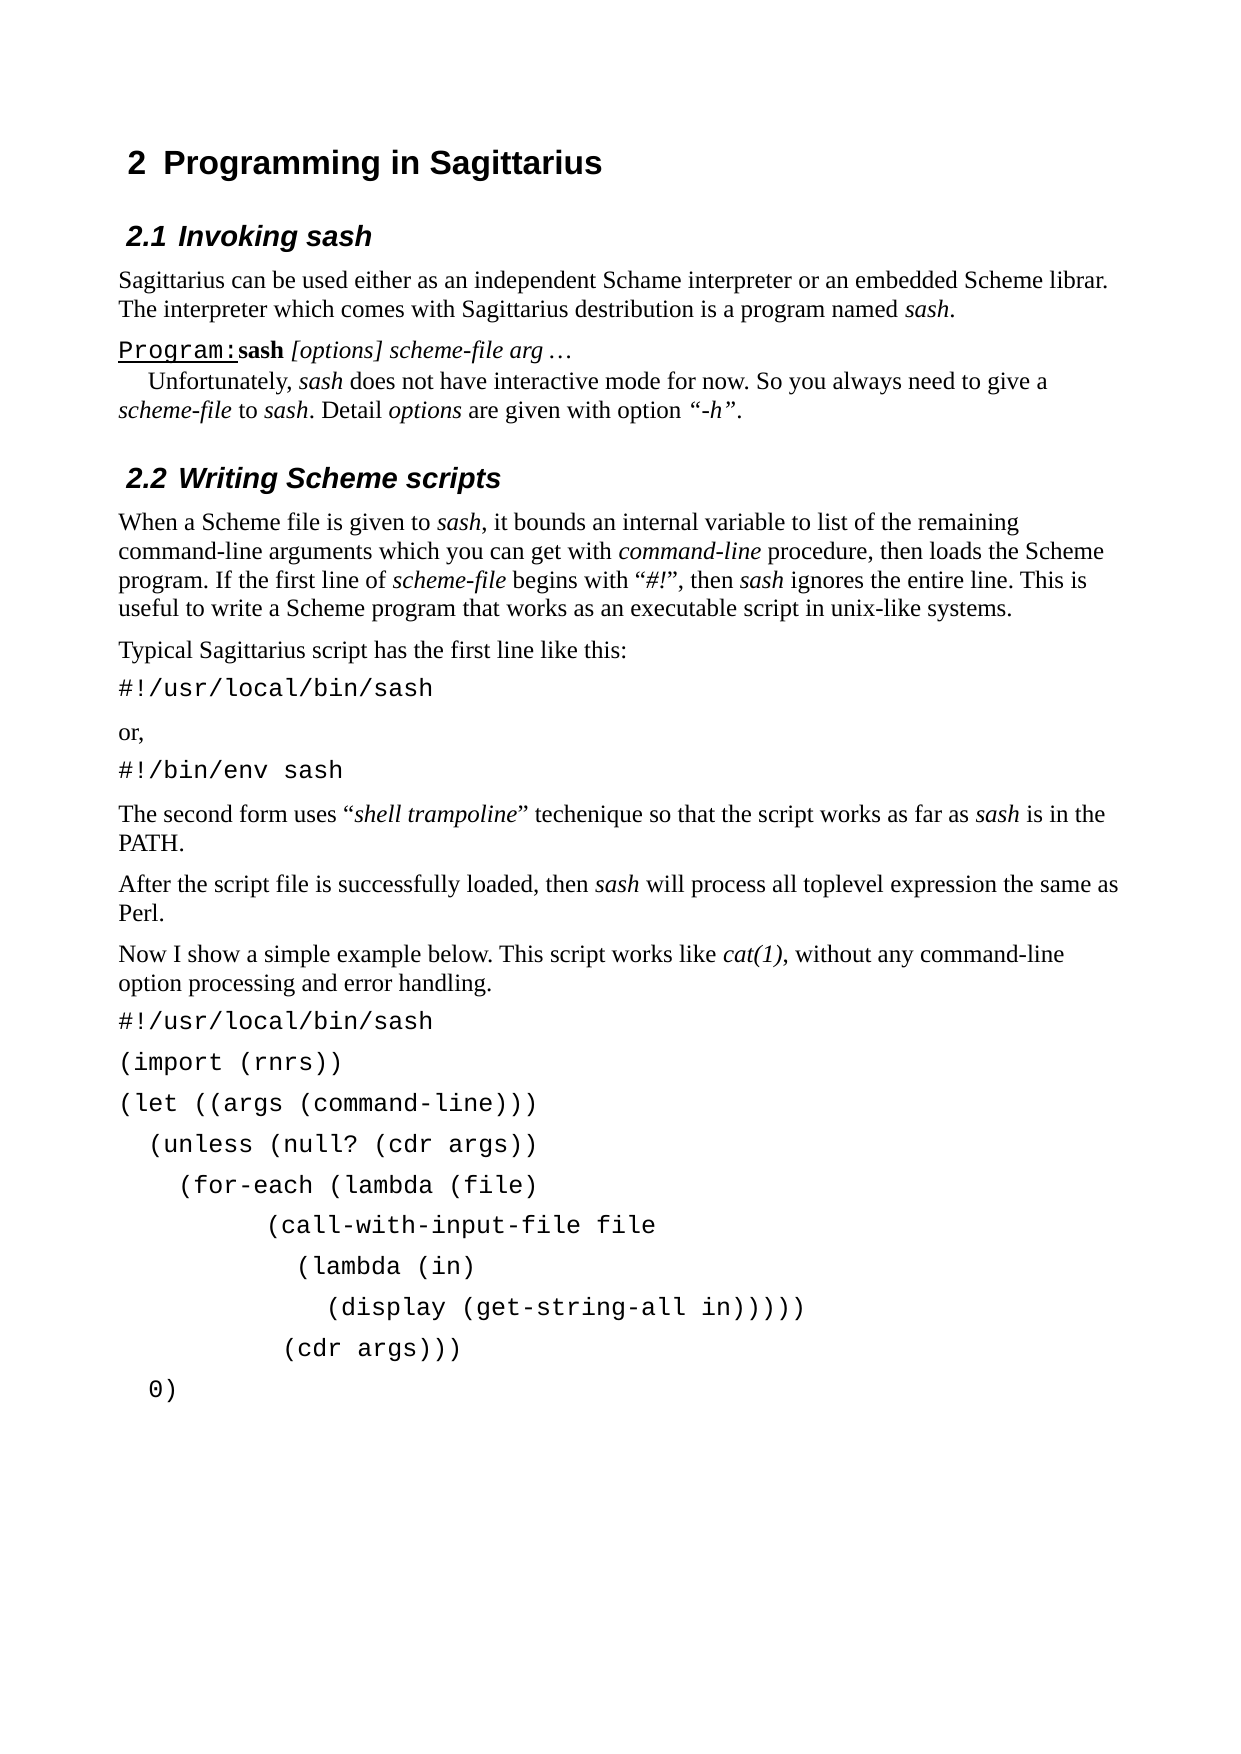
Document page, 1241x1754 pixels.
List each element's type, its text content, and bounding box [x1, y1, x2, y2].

text (for-each (lambda (file) [118, 1172, 1122, 1201]
text Program:sash [options] scheme-file arg … [118, 335, 1122, 366]
text Now I show a simple example below. This script works like cat(1), without any command-line option processing and error handling. [118, 939, 1122, 996]
text (cdr args))) [118, 1336, 1122, 1364]
text (call-with-input-file file [118, 1213, 1122, 1241]
text #!/usr/local/bin/sash [118, 1009, 1122, 1037]
text (display (get-string-all in))))) [118, 1295, 1122, 1323]
text or, [118, 717, 1122, 746]
subtitle Writing Scheme scripts [118, 461, 1122, 495]
text (let ((args (command-line))) [118, 1091, 1122, 1119]
text Typical Sagittarius script has the first line like this: [118, 635, 1122, 663]
text (import (rnrs)) [118, 1050, 1122, 1078]
subtitle Programming in Sagittarius [118, 143, 1122, 182]
text When a Scheme file is given to sash, it bounds an internal variable to list of the remaining command-line arguments which you can get with command-line procedure, then loads the Scheme program. If the first line of scheme-file begins with “#!”, then sash ignores the entire line. This is useful to write a Scheme program that works as an executable script in unix-like systems. [118, 507, 1122, 622]
text #!/bin/env sash [118, 758, 1122, 786]
subtitle Invoking sash [118, 219, 1122, 253]
text Sagittarius can be used either as an independent Schame interpreter or an embedded Scheme librar. The interpreter which comes with Sagittarius destribution is a program named sash. [118, 265, 1122, 323]
text 0) [118, 1376, 1122, 1405]
text (lambda (in) [118, 1254, 1122, 1282]
text Unfortunately, sash does not have interactive mode for now. So you always need to give a scheme-file to sash. Detail options are given with option “-h”. [118, 366, 1122, 424]
text #!/usr/local/bin/sash [118, 676, 1122, 704]
text The second form uses “shell trampoline” techenique so that the script works as far as sash is in the PATH. [118, 799, 1122, 856]
text After the script file is successfully loaded, then sash will process all toplevel expression the same as Perl. [118, 869, 1122, 926]
text (unless (null? (cdr args)) [118, 1131, 1122, 1160]
